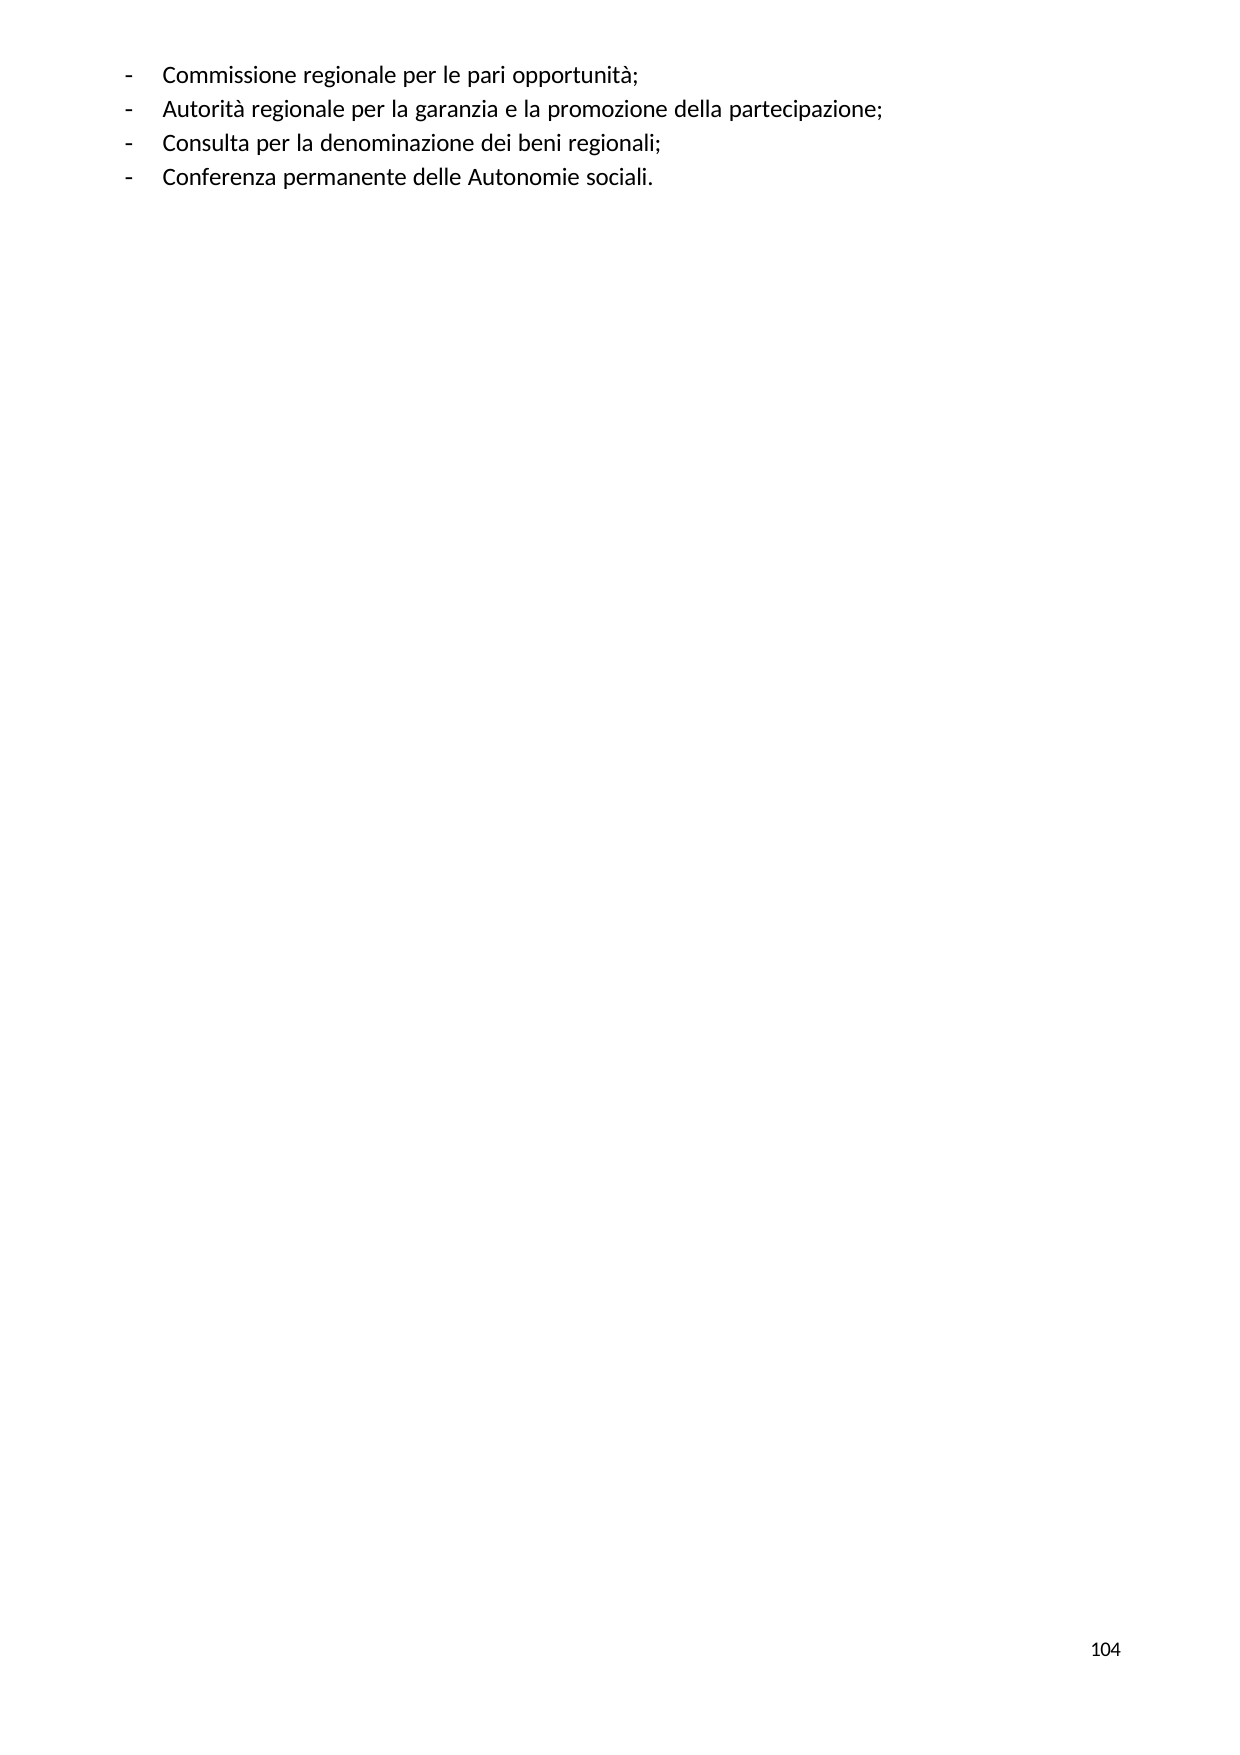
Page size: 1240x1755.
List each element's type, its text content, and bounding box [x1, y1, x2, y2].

list Consulta per la denominazione dei beni regionali; [125, 124, 1210, 158]
list Conferenza permanente delle Autonomie sociali. [125, 158, 1210, 192]
list Autorità regionale per la garanzia e la promozione della partecipazione; [125, 90, 1210, 124]
list Commissione regionale per le pari opportunità; [125, 56, 1210, 90]
